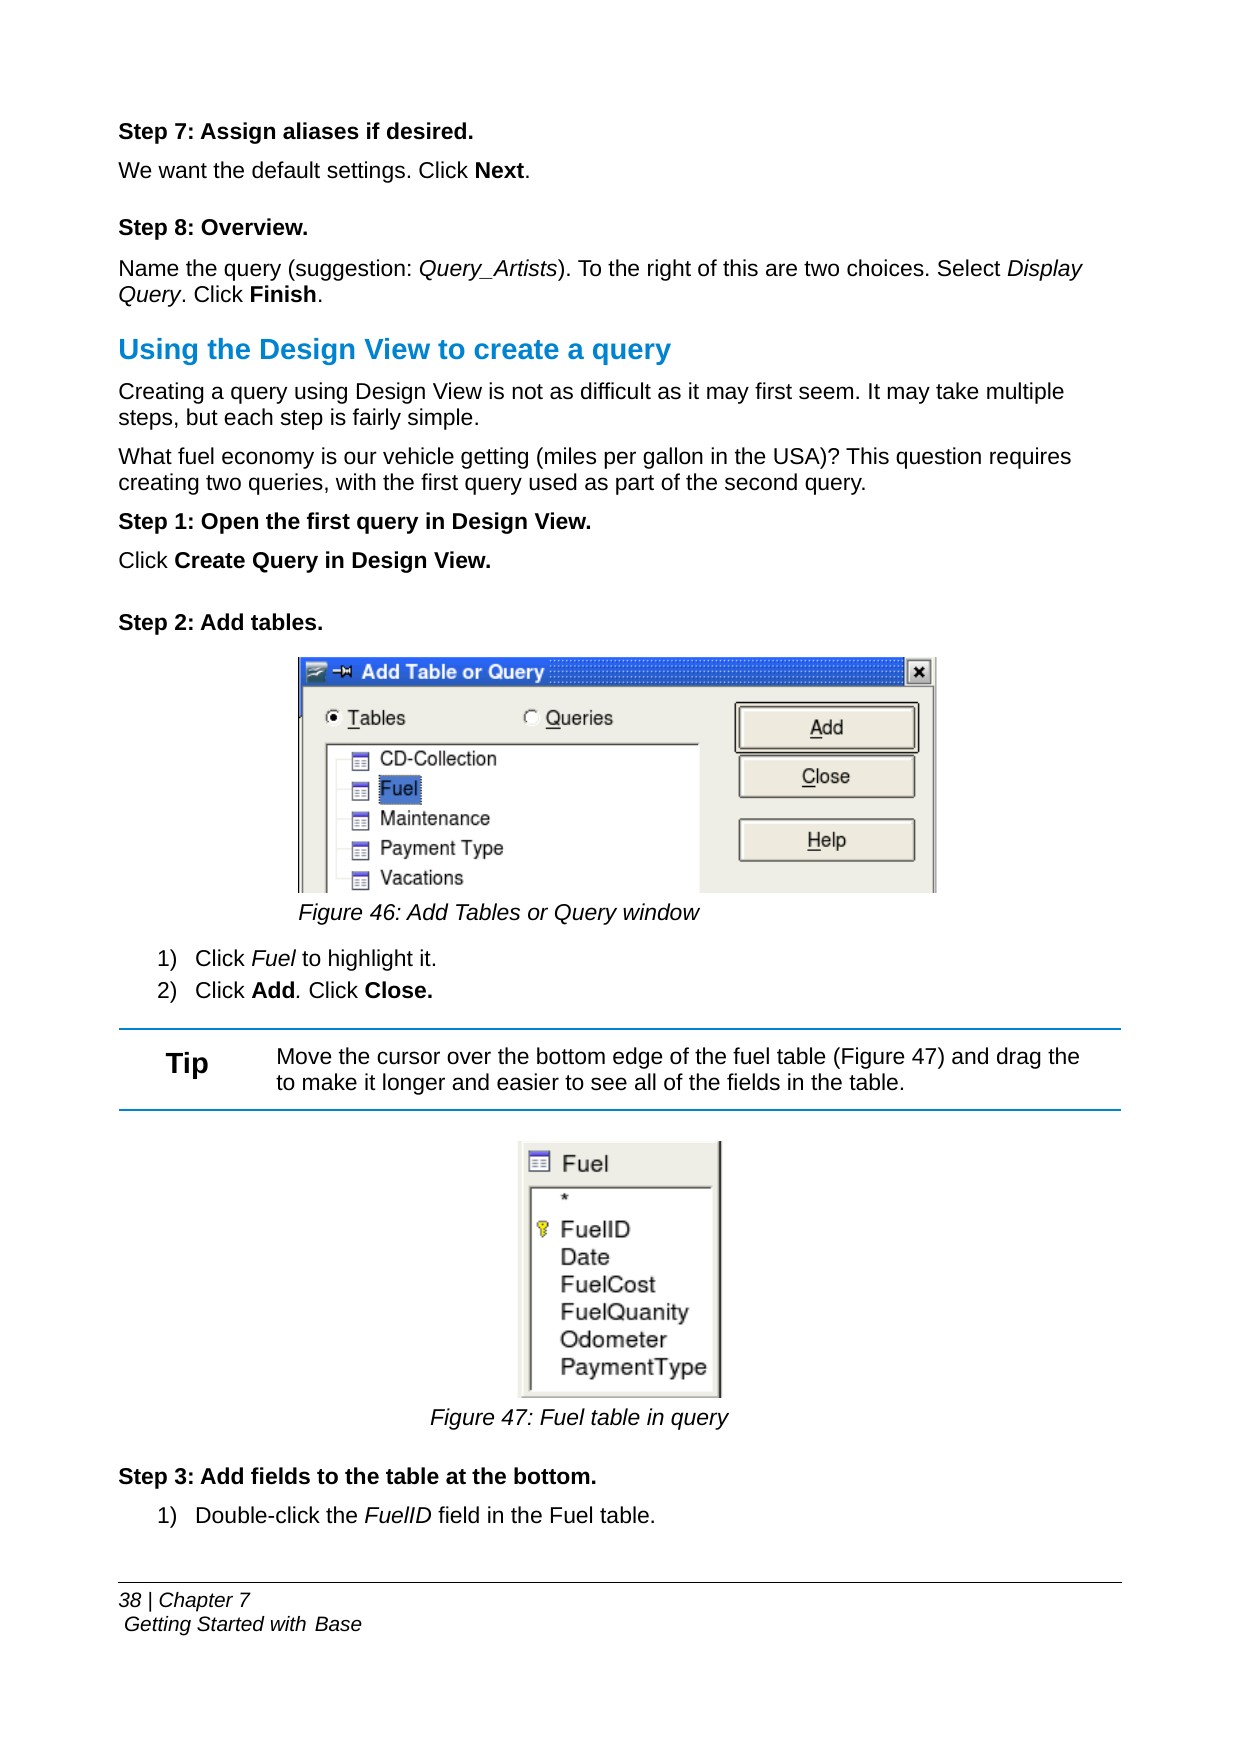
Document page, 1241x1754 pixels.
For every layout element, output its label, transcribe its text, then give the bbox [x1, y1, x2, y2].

subtitle Using the Design View to create a query [118, 332, 1122, 365]
list Click Add. Click Close. [177, 977, 1122, 1004]
text Figure 202: Add Tables or Query window [298, 899, 942, 925]
text Click Create Query in Design View. [118, 547, 1122, 573]
text Figure 203: Fuel table in query [430, 1404, 810, 1430]
text Step 2: Add tables. [118, 609, 1122, 636]
list Click Fuel to highlight it. [177, 945, 1122, 971]
table_header Move the cursor over the bottom edge of the fuel table (Figure 203) and drag the to make it longer and easier to see all of the fields in the table. [255, 1030, 1121, 1109]
text Creating a query using Design View is not as difficult as it may first seem. It may take multiple steps, but each step is fairly simple. [118, 378, 1122, 430]
text Step 3: Add fields to the table at the bottom. [118, 1463, 1122, 1490]
text Name the query (suggestion: Query_Artists). To the right of this are two choices. Select Display Query. Click Finish. [118, 255, 1122, 307]
picture [298, 657, 937, 893]
list Double-click the FuelID field in the Fuel table. [177, 1502, 1122, 1528]
text Step 7: Assign aliases if desired. [118, 118, 1122, 144]
table_header Tip [119, 1030, 255, 1109]
picture [517, 1141, 723, 1398]
text What fuel economy is our vehicle getting (miles per gallon in the USA)? This question requires creating two queries, with the first query used as part of the second query. [118, 443, 1122, 496]
text Step 8: Overview. [118, 213, 1122, 240]
text We want the default settings. Click Next. [118, 157, 1122, 183]
text Step 1: Open the first query in Design View. [118, 508, 1122, 534]
